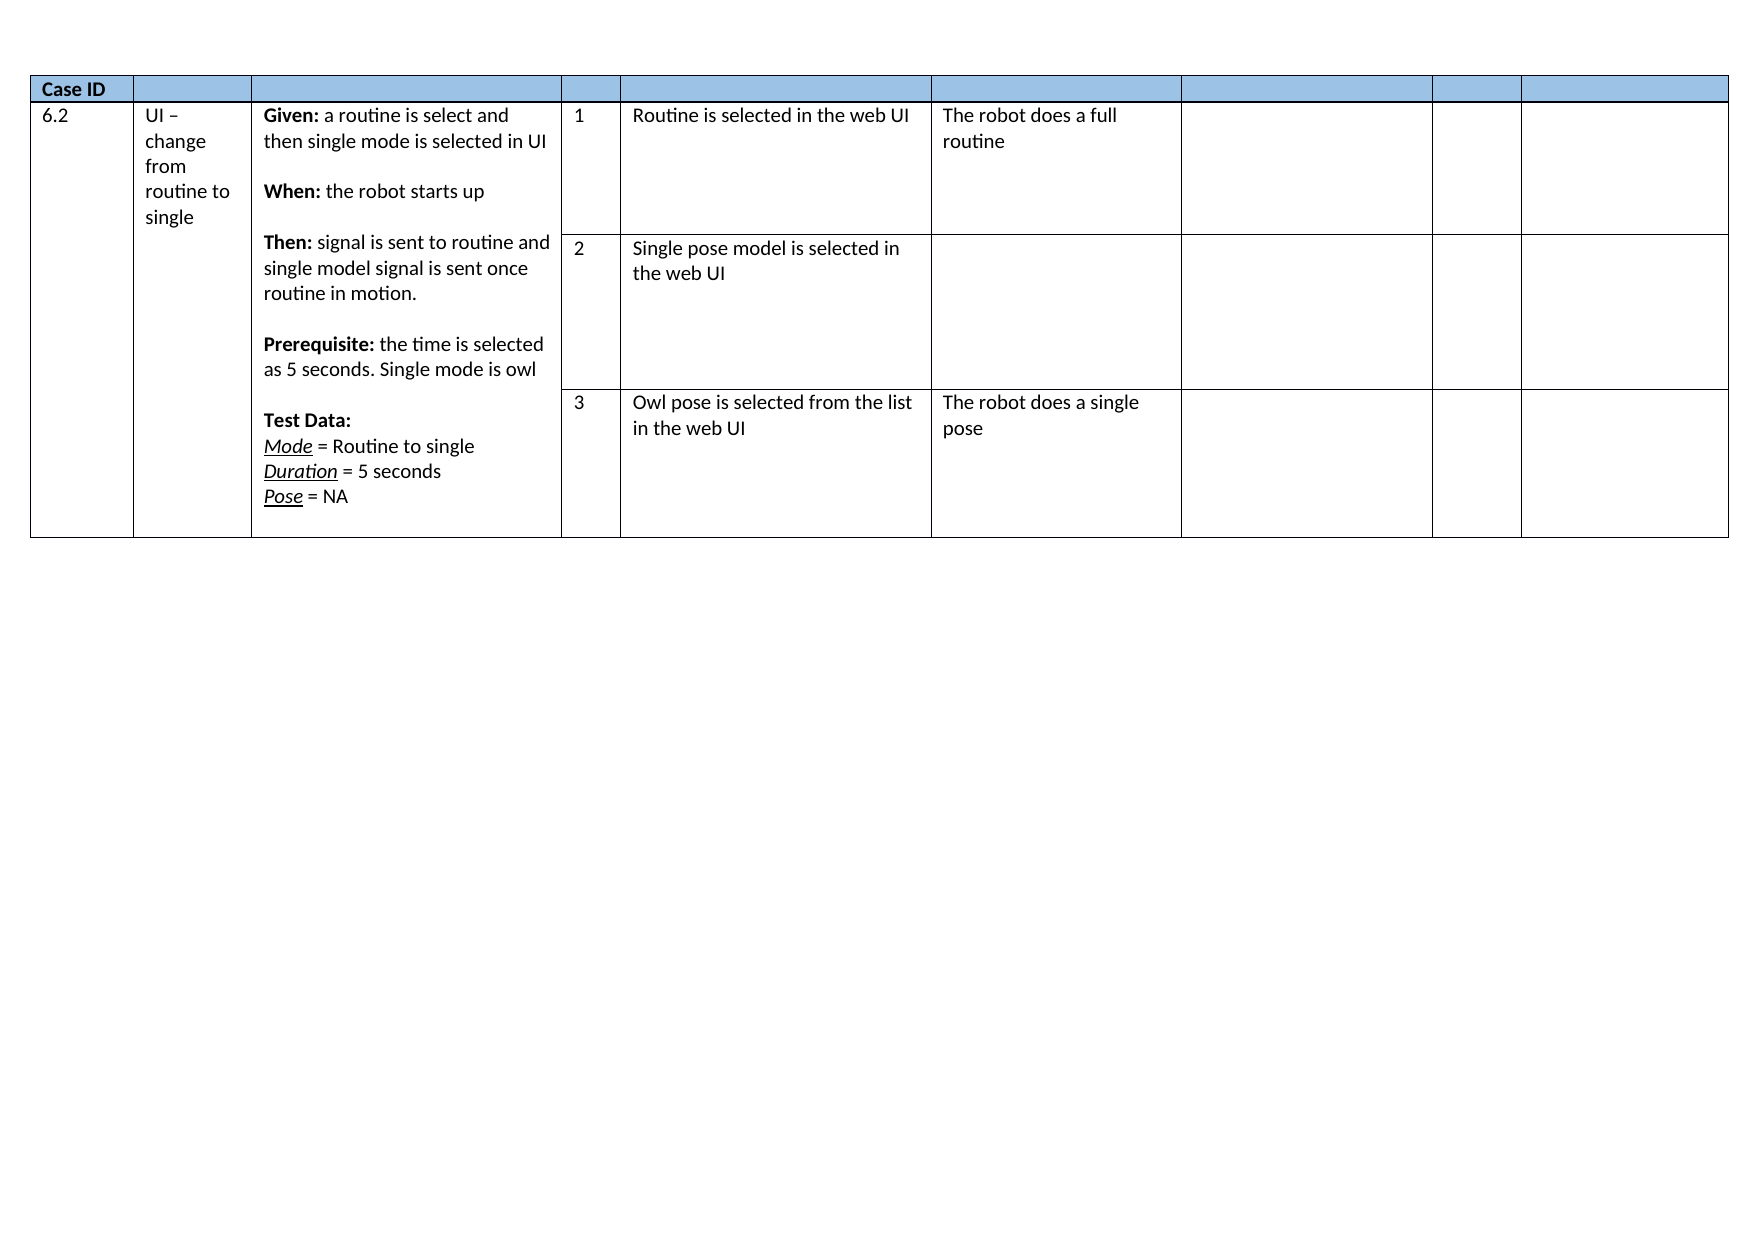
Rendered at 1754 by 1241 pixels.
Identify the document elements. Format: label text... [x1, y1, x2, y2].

table_cell [1433, 390, 1521, 537]
table_header [252, 76, 561, 101]
table_cell [1433, 235, 1521, 388]
table_cell [1182, 103, 1432, 234]
table_header [134, 76, 251, 101]
table_header [1433, 76, 1521, 101]
table_cell [1182, 390, 1432, 537]
table_cell Owl pose is selected from the list in the web UI [621, 390, 931, 537]
table_header [562, 76, 620, 101]
table_cell Given: a routine is select and then single mode is selected in UI When: the robot starts up Then: signal is sent to routine and single model signal is sent once routine in motion. Prerequisite: the time is selected as 5 seconds. Single mode is owl Test Data: Mode = Routine to single Duration = 5 seconds Pose = NA [252, 103, 561, 537]
table_cell UI – change from routine to single [134, 103, 251, 537]
table_cell 1 [562, 103, 620, 234]
table_cell The robot does a single pose [932, 390, 1181, 537]
table_cell [1182, 235, 1432, 388]
table_header [1182, 76, 1432, 101]
table_cell [1522, 103, 1728, 234]
table_cell [1522, 390, 1728, 537]
table_header [621, 76, 931, 101]
table_cell 2 [562, 235, 620, 388]
table_cell [932, 235, 1181, 388]
table_cell [1433, 103, 1521, 234]
table_header [932, 76, 1181, 101]
table_cell The robot does a full routine [932, 103, 1181, 234]
table_header [1522, 76, 1728, 101]
table_cell 6.2 [31, 103, 133, 537]
table_cell Routine is selected in the web UI [621, 103, 931, 234]
table_cell Single pose model is selected in the web UI [621, 235, 931, 388]
table_header Case ID [31, 76, 133, 101]
table_cell [1522, 235, 1728, 388]
table_cell 3 [562, 390, 620, 537]
